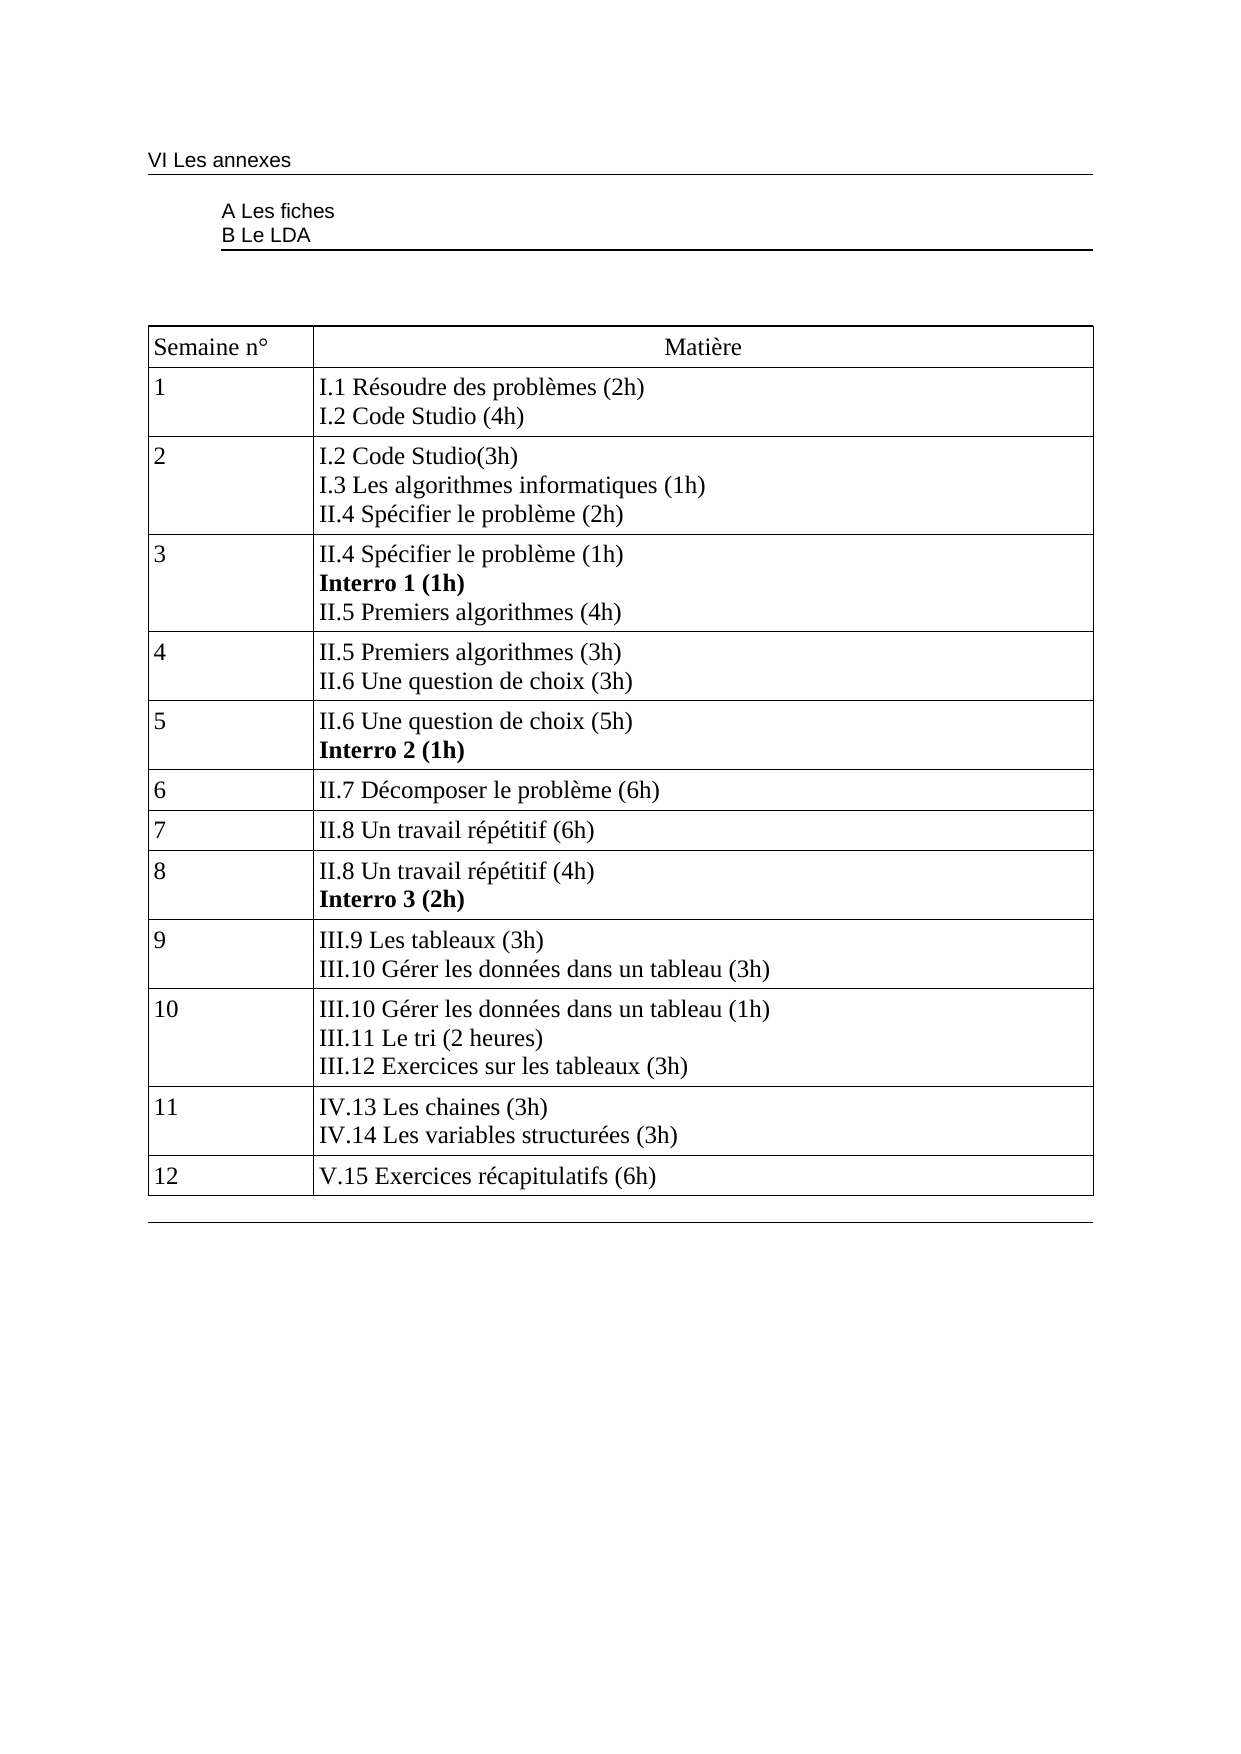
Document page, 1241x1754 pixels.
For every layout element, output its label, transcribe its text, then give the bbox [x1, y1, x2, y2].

table_cell 9 [149, 920, 313, 988]
table_cell 6 [149, 770, 313, 810]
table_cell 8 [149, 851, 313, 919]
table_cell II.8 Un travail répétitif (4h) Interro 3 (2h) [314, 851, 1093, 919]
text B Le LDA [221, 223, 1093, 249]
table_cell I.1 Résoudre des problèmes (2h) I.2 Code Studio (4h) [314, 368, 1093, 436]
table_cell II.8 Un travail répétitif (6h) [314, 811, 1093, 850]
table_cell III.9 Les tableaux (3h) III.10 Gérer les données dans un tableau (3h) [314, 920, 1093, 988]
table_cell 12 [149, 1156, 313, 1195]
table_header Semaine n° [149, 327, 313, 367]
table_header Matière [314, 327, 1093, 367]
table_cell I.2 Code Studio(3h) I.3 Les algorithmes informatiques (1h) II.4 Spécifier le problème (2h) [314, 437, 1093, 533]
table_cell II.6 Une question de choix (5h) Interro 2 (1h) [314, 701, 1093, 769]
table_cell II.7 Décomposer le problème (6h) [314, 770, 1093, 810]
table_cell 11 [149, 1087, 313, 1155]
table_cell IV.13 Les chaines (3h) IV.14 Les variables structurées (3h) [314, 1087, 1093, 1155]
text VI Les annexes [148, 148, 1093, 174]
table_cell II.4 Spécifier le problème (1h) Interro 1 (1h) II.5 Premiers algorithmes (4h) [314, 535, 1093, 631]
text A Les fiches [221, 199, 1093, 223]
table_cell 3 [149, 535, 313, 631]
table_cell 5 [149, 701, 313, 769]
table_cell 4 [149, 632, 313, 700]
table_cell V.15 Exercices récapitulatifs (6h) [314, 1156, 1093, 1195]
table_cell III.10 Gérer les données dans un tableau (1h) III.11 Le tri (2 heures) III.12 Exercices sur les tableaux (3h) [314, 989, 1093, 1086]
table_cell 2 [149, 437, 313, 533]
table_cell 1 [149, 368, 313, 436]
table_cell 10 [149, 989, 313, 1086]
table_cell II.5 Premiers algorithmes (3h) II.6 Une question de choix (3h) [314, 632, 1093, 700]
table_cell 7 [149, 811, 313, 850]
